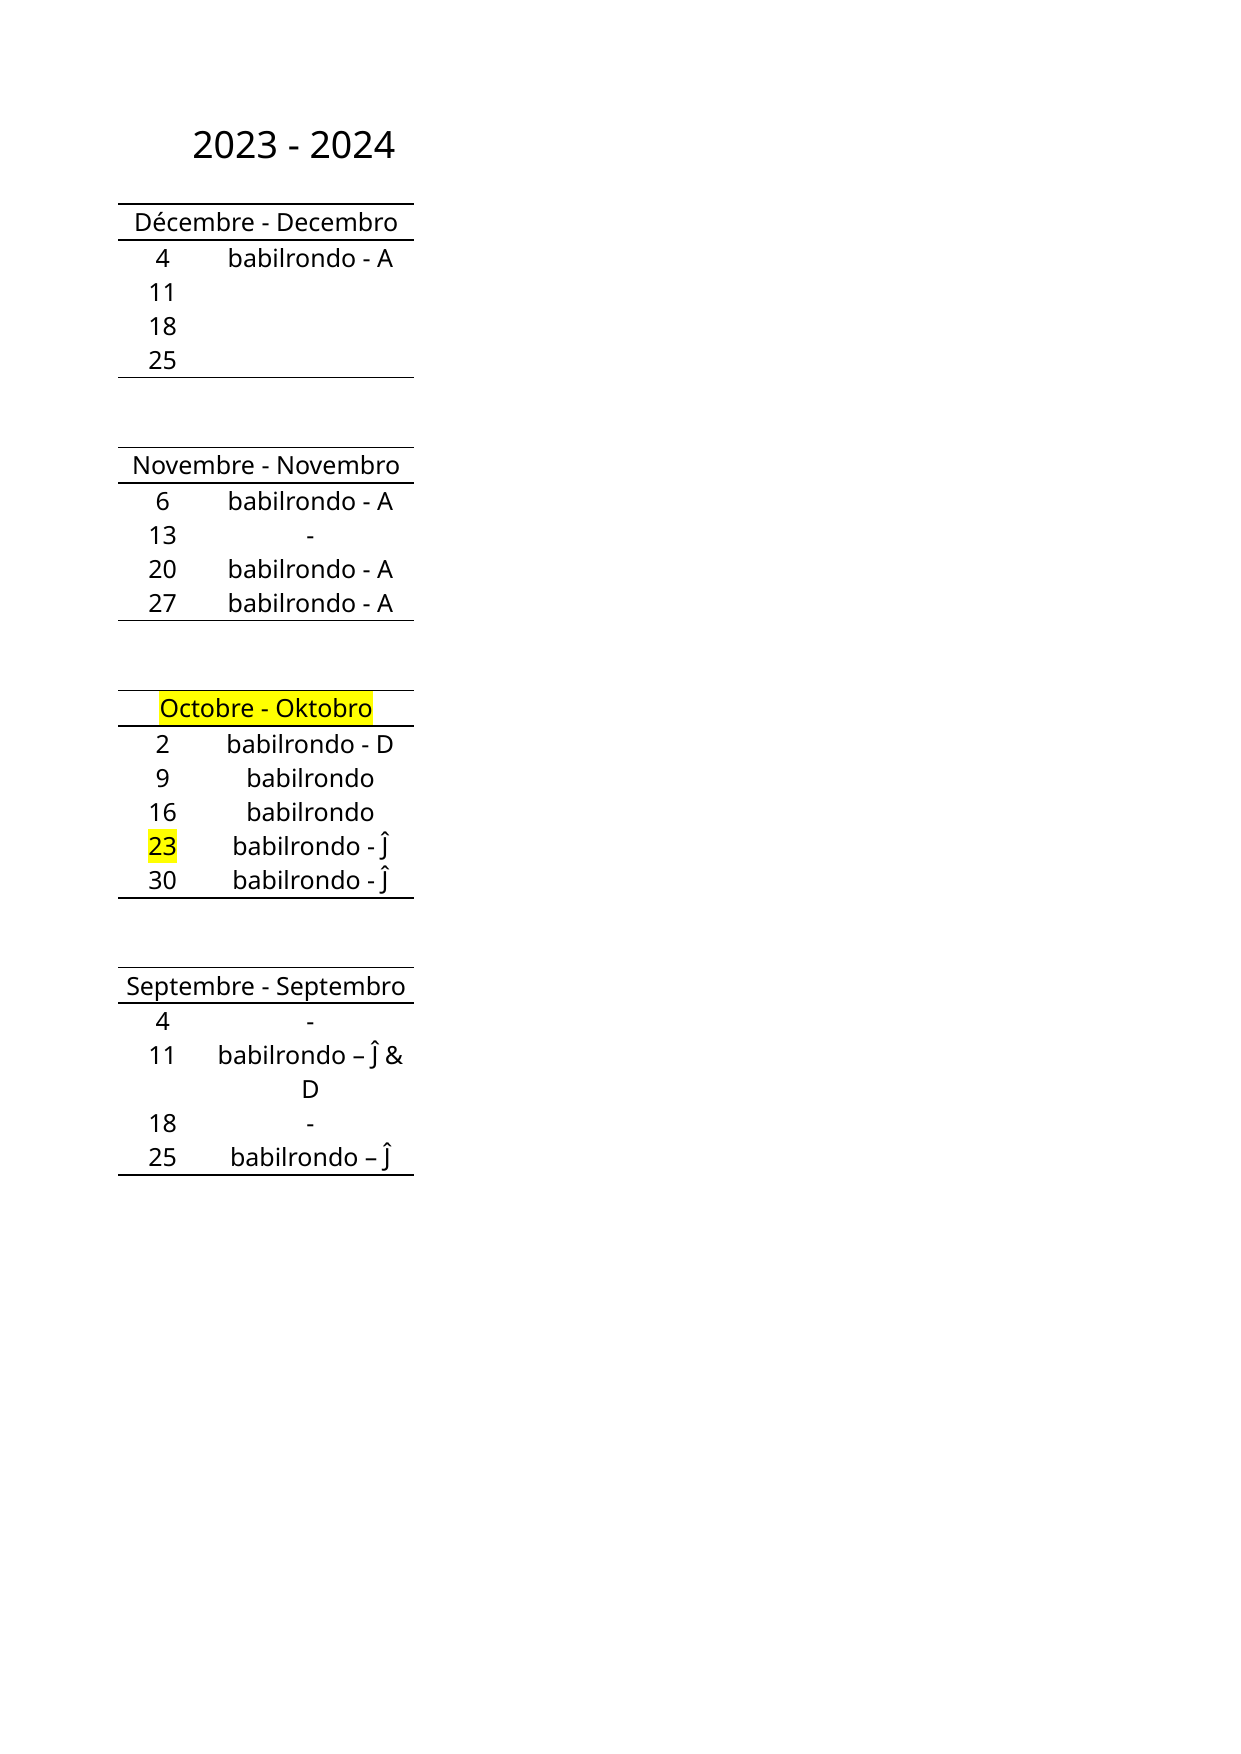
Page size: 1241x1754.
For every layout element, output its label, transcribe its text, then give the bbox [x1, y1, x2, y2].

table_cell - [207, 1004, 414, 1038]
table_cell 11 [118, 275, 207, 308]
table_cell 16 [118, 795, 207, 829]
table_cell [207, 343, 414, 377]
table_cell [207, 309, 414, 343]
table_cell 25 [118, 1140, 207, 1174]
table_cell 6 [118, 484, 207, 518]
table_cell babilrondo [207, 795, 414, 829]
table_cell [207, 275, 414, 308]
table_cell babilrondo - A [207, 241, 414, 274]
table_cell 18 [118, 1106, 207, 1140]
table_cell - [207, 518, 414, 552]
table_cell 2 [118, 727, 207, 761]
table_cell babilrondo - Ĵ [207, 863, 414, 897]
table_header Septembre - Septembro [118, 968, 414, 1002]
table_cell 9 [118, 761, 207, 795]
table_cell babilrondo - A [207, 484, 414, 518]
table_cell babilrondo – Ĵ [207, 1140, 414, 1174]
table_cell babilrondo - A [207, 586, 414, 620]
table_cell 23 [118, 829, 207, 863]
table_header Décembre - Decembro [118, 205, 414, 239]
table_cell 20 [118, 552, 207, 586]
table_cell - [207, 1106, 414, 1140]
table_cell 30 [118, 863, 207, 897]
table_cell babilrondo - D [207, 727, 414, 761]
table_cell babilrondo – Ĵ & D [207, 1038, 414, 1106]
table_cell 25 [118, 343, 207, 377]
table_header Novembre - Novembro [118, 448, 414, 482]
table_header Octobre - Oktobro [118, 691, 414, 725]
table_cell babilrondo - Ĵ [207, 829, 414, 863]
table_cell 4 [118, 1004, 207, 1038]
table_cell 13 [118, 518, 207, 552]
text 2023 - 2024 [118, 118, 1122, 169]
table_cell 11 [118, 1038, 207, 1106]
table_cell babilrondo [207, 761, 414, 795]
table_cell babilrondo - A [207, 552, 414, 586]
table_cell 27 [118, 586, 207, 620]
table_cell 18 [118, 309, 207, 343]
table_cell 4 [118, 241, 207, 274]
